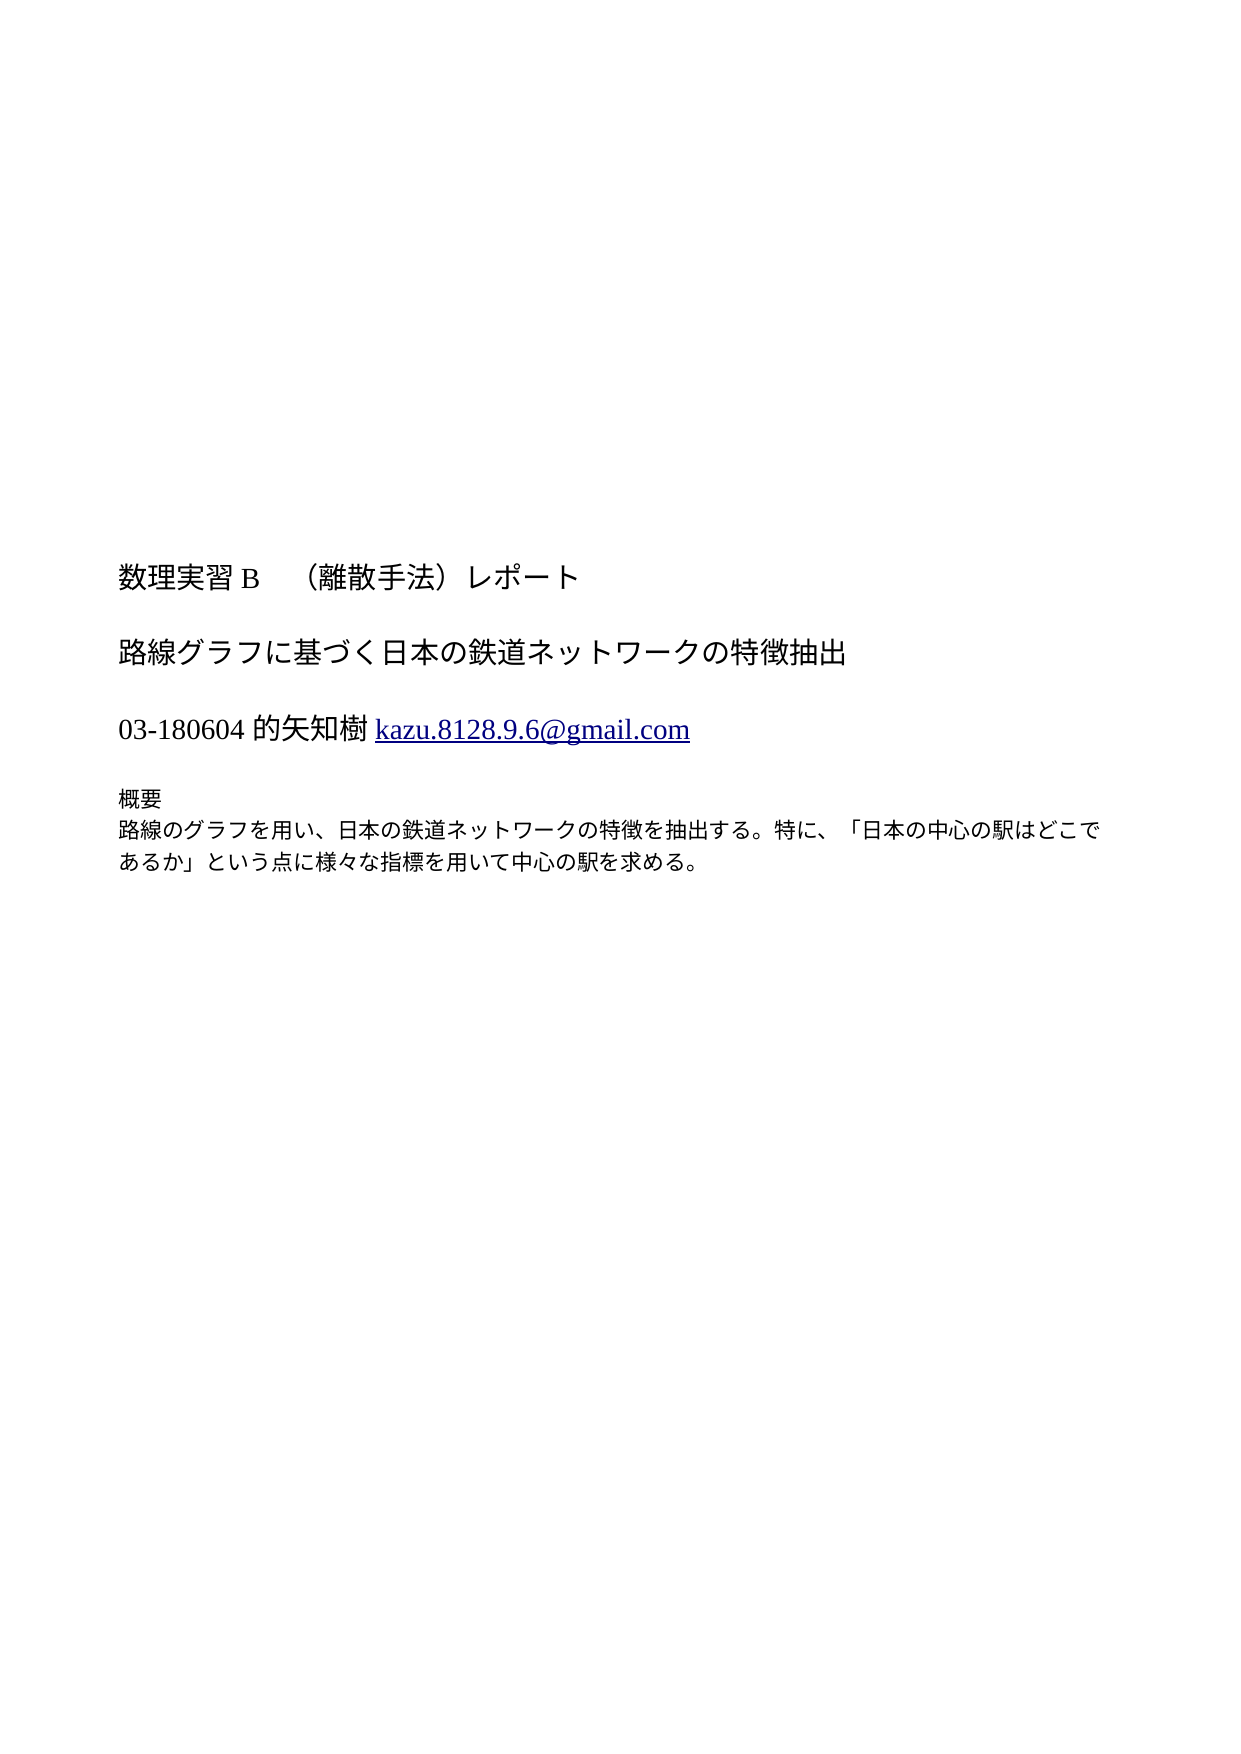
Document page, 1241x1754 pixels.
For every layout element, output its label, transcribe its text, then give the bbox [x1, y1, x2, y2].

text 概要 [118, 782, 1122, 813]
text 数理実習B （離散手法）レポート [118, 554, 1122, 596]
text 路線のグラフを用い、日本の鉄道ネットワークの特徴を抽出する。特に、「日本の中心の駅はどこであるか」という点に様々な指標を用いて中心の駅を求める。 [118, 813, 1122, 877]
text 路線グラフに基づく日本の鉄道ネットワークの特徴抽出 [118, 630, 1122, 672]
text 03-180604 的矢知樹 kazu.8128.9.6@gmail.com [118, 706, 1122, 748]
